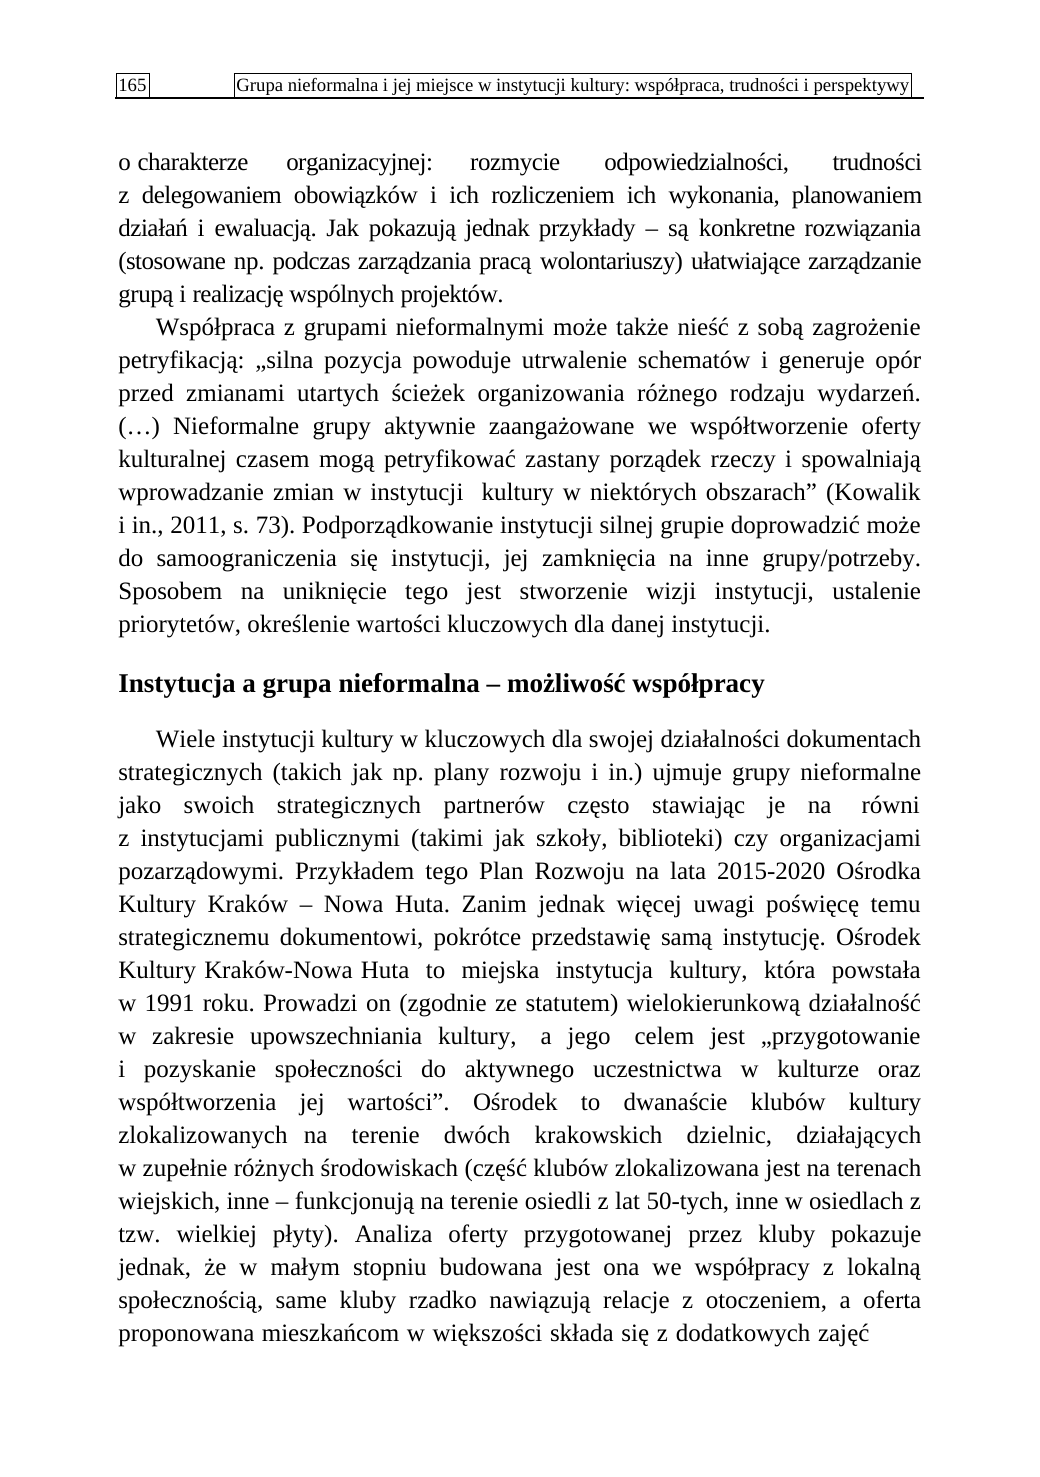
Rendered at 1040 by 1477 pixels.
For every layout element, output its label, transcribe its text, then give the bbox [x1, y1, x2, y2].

text Współpraca z grupami nieformalnymi może także nieść z sobą zagrożenie petryfikacją: „silna pozycja powoduje utrwalenie schematów i generuje opór przed zmianami utartych ścieżek organizowania różnego rodzaju wydarzeń. (…) Nieformalne grupy aktywnie zaangażowane we współtworzenie oferty kulturalnej czasem mogą petryfikować zastany porządek rzeczy i spowalniają wprowadzanie zmian w instytucji kultury w niektórych obszarach” (Kowalik i in., 2011, s. 73). Podporządkowanie instytucji silnej grupie doprowadzić może do samoograniczenia się instytucji, jej zamknięcia na inne grupy/potrzeby. Sposobem na uniknięcie tego jest stworzenie wizji instytucji, ustalenie priorytetów, określenie wartości kluczowych dla danej instytucji. [118, 312, 922, 638]
subtitle Instytucja a grupa nieformalna – możliwość współpracy [118, 668, 933, 699]
text Wiele instytucji kultury w kluczowych dla swojej działalności dokumentach strategicznych (takich jak np. plany rozwoju i in.) ujmuje grupy nieformalne jako swoich strategicznych partnerów często stawiając je na równi z instytucjami publicznymi (takimi jak szkoły, biblioteki) czy organizacjami pozarządowymi. Przykładem tego Plan Rozwoju na lata 2015-2020 Ośrodka Kultury Kraków – Nowa Huta. Zanim jednak więcej uwagi poświęcę temu strategicznemu dokumentowi, pokrótce przedstawię samą instytucję. Ośrodek Kultury Kraków-Nowa Huta to miejska instytucja kultury, która powstała w 1991 roku. Prowadzi on (zgodnie ze statutem) wielokierunkową działalność w zakresie upowszechniania kultury, a jego celem jest „przygotowanie i pozyskanie społeczności do aktywnego uczestnictwa w kulturze oraz współtworzenia jej wartości”. Ośrodek to dwanaście klubów kultury zlokalizowanych na terenie dwóch krakowskich dzielnic, działających w zupełnie różnych środowiskach (część klubów zlokalizowana jest na terenach wiejskich, inne – funkcjonują na terenie osiedli z lat 50-tych, inne w osiedlach z tzw. wielkiej płyty). Analiza oferty przygotowanej przez kluby pokazuje jednak, że w małym stopniu budowana jest ona we współpracy z lokalną społecznością, same kluby rzadko nawiązują relacje z otoczeniem, a oferta proponowana mieszkańcom w większości składa się z dodatkowych zajęć [118, 724, 922, 1347]
text o charakterze organizacyjnej: rozmycie odpowiedzialności, trudności z delegowaniem obowiązków i ich rozliczeniem ich wykonania, planowaniem działań i ewaluacją. Jak pokazują jednak przykłady – są konkretne rozwiązania (stosowane np. podczas zarządzania pracą wolontariuszy) ułatwiające zarządzanie grupą i realizację wspólnych projektów. [118, 147, 922, 308]
